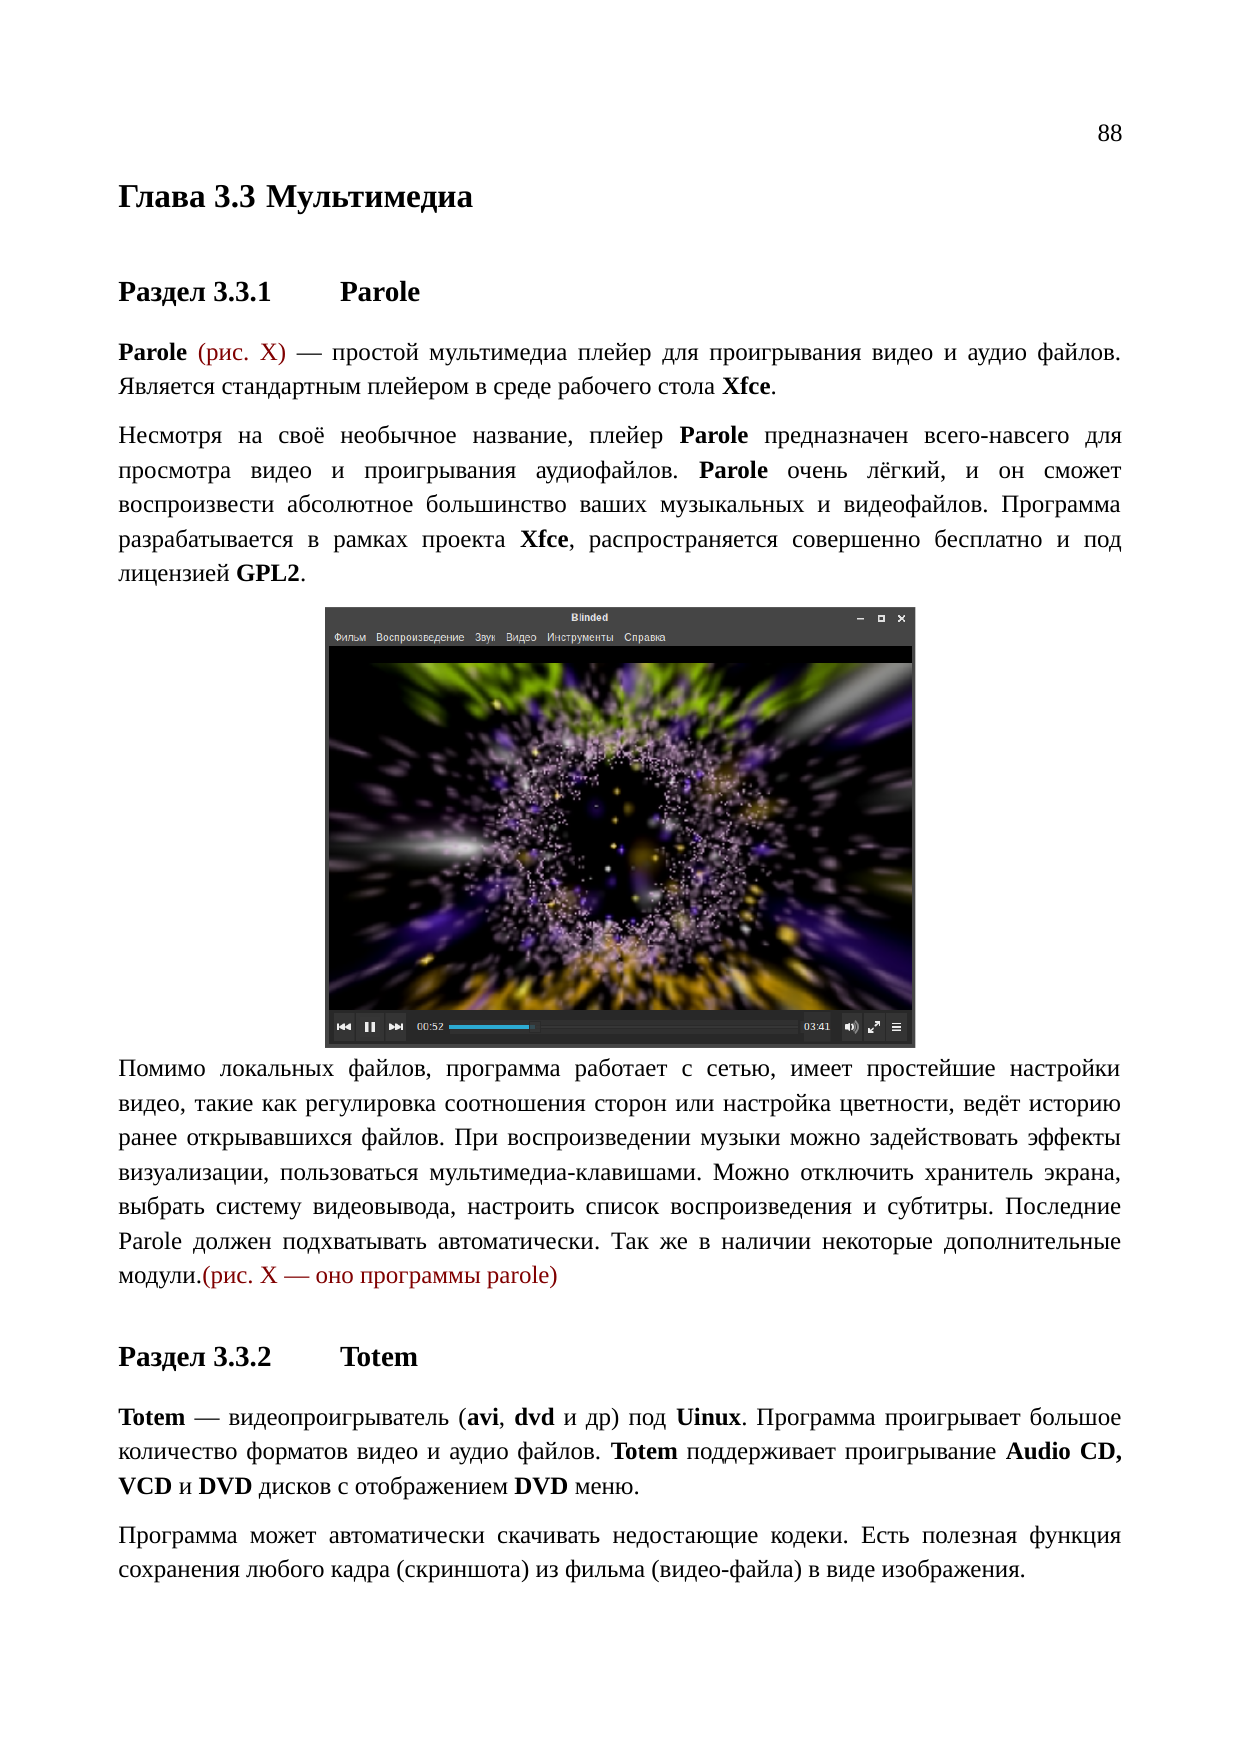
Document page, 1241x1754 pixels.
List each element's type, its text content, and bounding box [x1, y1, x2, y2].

subtitle Мультимедиа [118, 176, 1122, 215]
text Программа может автоматически скачивать недостающие кодеки. Есть полезная функция сохранения любого кадра (скриншота) из фильма (видео-файла) в виде изображения. [118, 1520, 1122, 1583]
text Parole (рис. Х) — простой мультимедиа плейер для проигрывания видео и аудио файлов. Является стандартным плейером в среде рабочего стола Xfce. [118, 337, 1122, 400]
picture [325, 607, 916, 1048]
text Помимо локальных файлов, программа работает с сетью, имеет простейшие настройки видео, такие как регулировка соотношения сторон или настройка цветности, ведёт историю ранее открывавшихся файлов. При воспроизведении музыки можно задействовать эффекты визуализации, пользоваться мультимедиа-клавишами. Можно отключить хранитель экрана, выбрать систему видеовывода, настроить список воспроизведения и субтитры. Последние Parole должен подхватывать автоматически. Так же в наличии некоторые дополнительные модули.(рис. Х — оно программы parole) [118, 1048, 1122, 1289]
text Totem — видеопроигрыватель (avi, dvd и др) под Uinux. Программа проигрывает большое количество форматов видео и аудио файлов. Totem поддерживает проигрывание Audio CD, VCD и DVD дисков с отображением DVD меню. [118, 1402, 1122, 1499]
subtitle Totem [118, 1339, 1122, 1372]
text Несмотря на своё необычное название, плейер Parole предназначен всего-навсего для просмотра видео и проигрывания аудиофайлов. Parole очень лёгкий, и он сможет воспроизвести абсолютное большинство ваших музыкальных и видеофайлов. Программа разрабатывается в рамках проекта Xfce, распространяется совершенно бесплатно и под лицензией GPL2. [118, 420, 1122, 587]
subtitle Parole [118, 274, 1122, 307]
